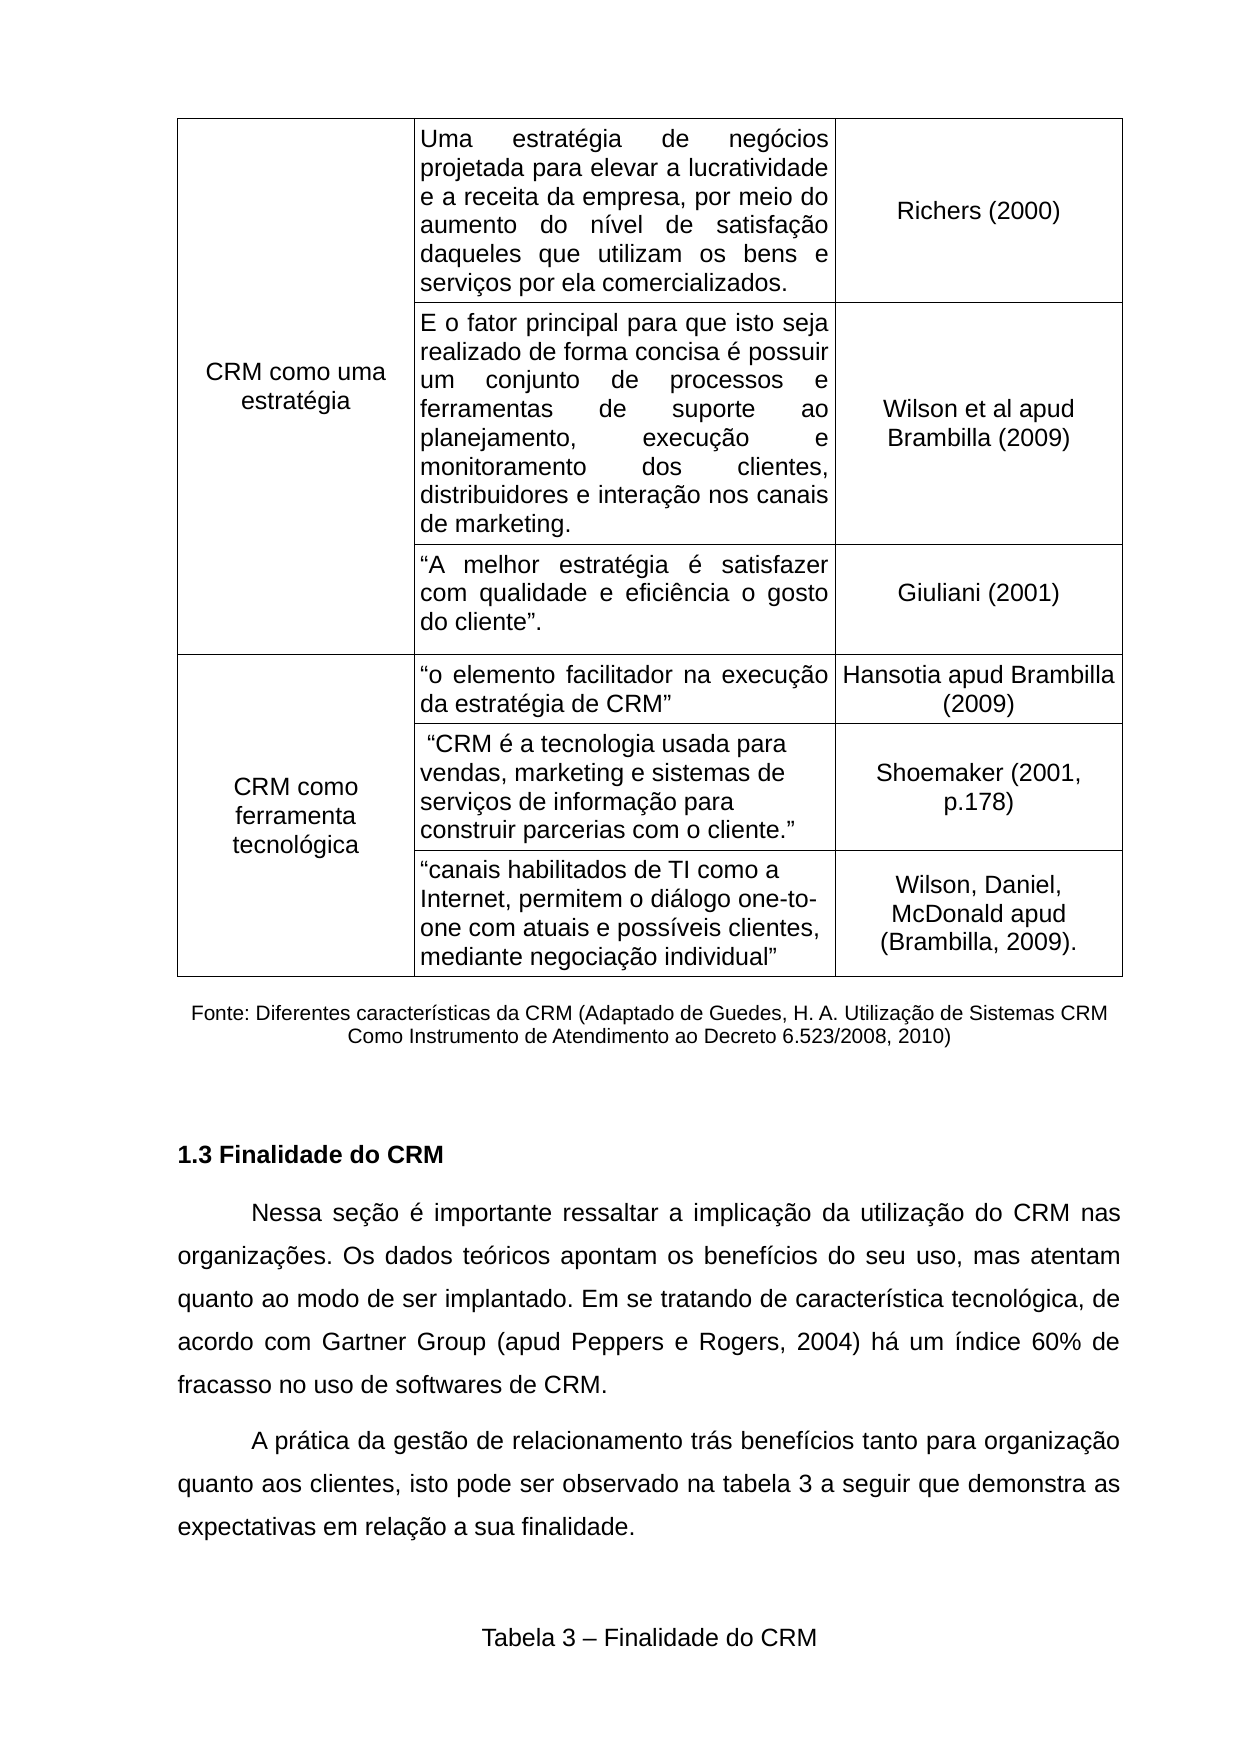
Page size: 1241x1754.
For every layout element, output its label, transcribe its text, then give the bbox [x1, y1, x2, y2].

text Nessa seção é importante ressaltar a implicação da utilização do CRM nas organizações. Os dados teóricos apontam os benefícios do seu uso, mas atentam quanto ao modo de ser implantado. Em se tratando de característica tecnológica, de acordo com Gartner Group (apud Peppers e Rogers, 2004) há um índice 60% de fracasso no uso de softwares de CRM. [177, 1198, 1122, 1399]
text Fonte: Diferentes características da CRM (Adaptado de Guedes, H. A. Utilização de Sistemas CRM Como Instrumento de Atendimento ao Decreto 6.523/2008, 2010) [177, 1000, 1122, 1048]
table_cell E o fator principal para que isto seja realizado de forma concisa é possuir um conjunto de processos e ferramentas de suporte ao planejamento, execução e monitoramento dos clientes, distribuidores e interação nos canais de marketing. [415, 303, 835, 544]
table_cell “canais habilitados de TI como a Internet, permitem o diálogo one-to-one com atuais e possíveis clientes, mediante negociação individual” [415, 851, 835, 976]
table_cell Uma estratégia de negócios projetada para elevar a lucratividade e a receita da empresa, por meio do aumento do nível de satisfação daqueles que utilizam os bens e serviços por ela comercializados. [415, 119, 835, 302]
text A prática da gestão de relacionamento trás benefícios tanto para organização quanto aos clientes, isto pode ser observado na tabela 3 a seguir que demonstra as expectativas em relação a sua finalidade. [177, 1426, 1122, 1541]
table_cell Hansotia apud Brambilla (2009) [836, 655, 1122, 723]
table_cell CRM como ferramenta tecnológica [178, 655, 414, 976]
table_cell Shoemaker (2001, p.178) [836, 724, 1122, 850]
table_cell “A melhor estratégia é satisfazer com qualidade e eficiência o gosto do cliente”. [415, 545, 835, 654]
table_cell Giuliani (2001) [836, 545, 1122, 654]
table_cell Wilson et al apud Brambilla (2009) [836, 303, 1122, 544]
table_cell “o elemento facilitador na execução da estratégia de CRM” [415, 655, 835, 723]
text Tabela 3 – Finalidade do CRM [177, 1623, 1122, 1652]
table_cell CRM como uma estratégia [178, 119, 414, 654]
table_cell “CRM é a tecnologia usada para vendas, marketing e sistemas de serviços de informação para construir parcerias com o cliente.” [415, 724, 835, 850]
table_cell Richers (2000) [836, 119, 1122, 302]
table_cell Wilson, Daniel, McDonald apud (Brambilla, 2009). [836, 851, 1122, 976]
subtitle 1.3 Finalidade do CRM [177, 1106, 1122, 1169]
